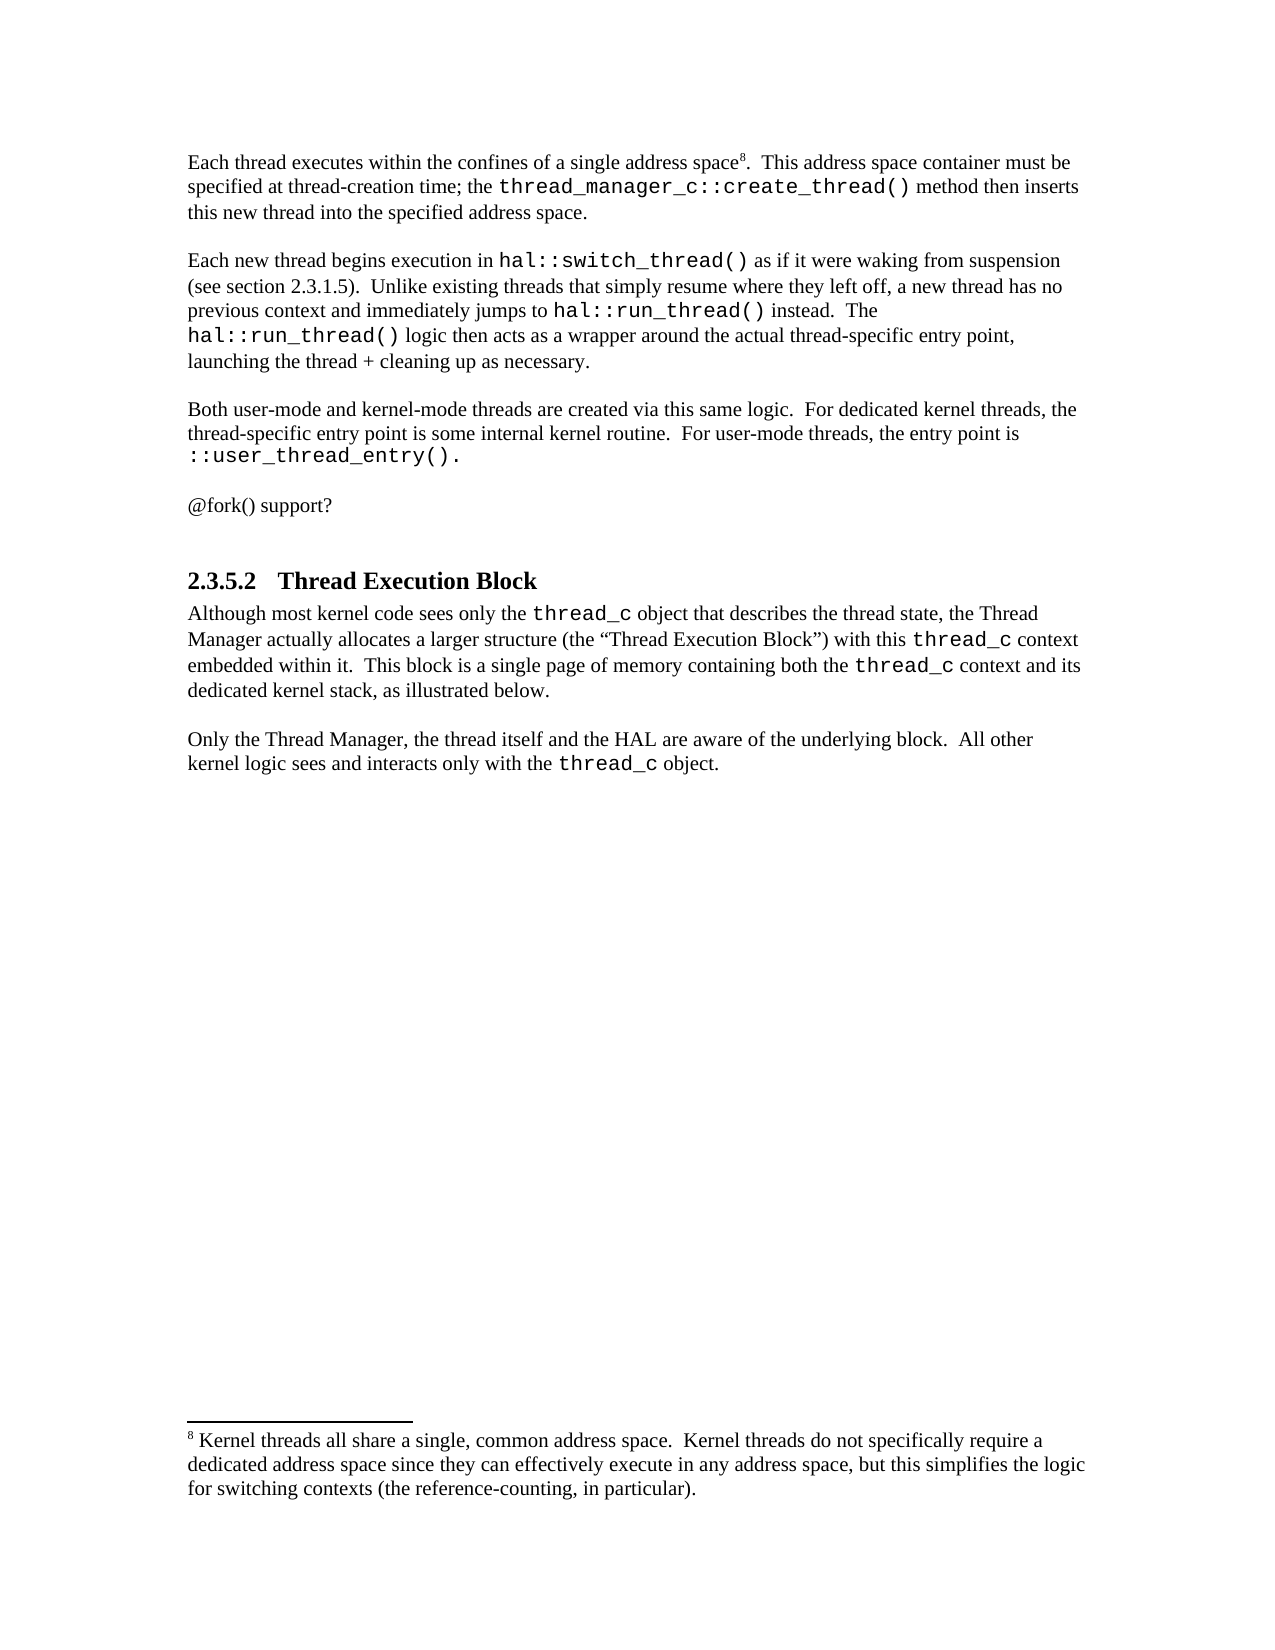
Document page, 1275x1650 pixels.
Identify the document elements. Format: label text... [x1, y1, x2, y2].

subtitle Thread Execution Block [187, 566, 1087, 595]
text Each new thread begins execution in hal::switch_thread() as if it were waking from suspension (see section 2.3.1.5). Unlike existing threads that simply resume where they left off, a new thread has no previous context and immediately jumps to hal::run_thread() instead. The hal::run_thread() logic then acts as a wrapper around the actual thread-specific entry point, launching the thread + cleaning up as necessary. [187, 248, 1087, 373]
text Kernel threads all share a single, common address space. Kernel threads do not specifically require a dedicated address space since they can effectively execute in any address space, but this simplifies the logic for switching contexts (the reference-counting, in particular). [187, 1428, 1087, 1500]
text Only the Thread Manager, the thread itself and the HAL are aware of the underlying block. All other kernel logic sees and interacts only with the thread_c object. [187, 727, 1087, 776]
text Although most kernel code sees only the thread_c object that describes the thread state, the Thread Manager actually allocates a larger structure (the “Thread Execution Block”) with this thread_c context embedded within it. This block is a single page of memory containing both the thread_c context and its dedicated kernel stack, as illustrated below. [187, 601, 1087, 702]
text Both user-mode and kernel-mode threads are created via this same logic. For dedicated kernel threads, the thread-specific entry point is some internal kernel routine. For user-mode threads, the entry point is ::user_thread_entry(). [187, 397, 1087, 469]
text @fork() support? [187, 493, 1087, 517]
text Each thread executes within the confines of a single address space. This address space container must be specified at thread-creation time; the thread_manager_c::create_thread() method then inserts this new thread into the specified address space. [187, 150, 1087, 224]
